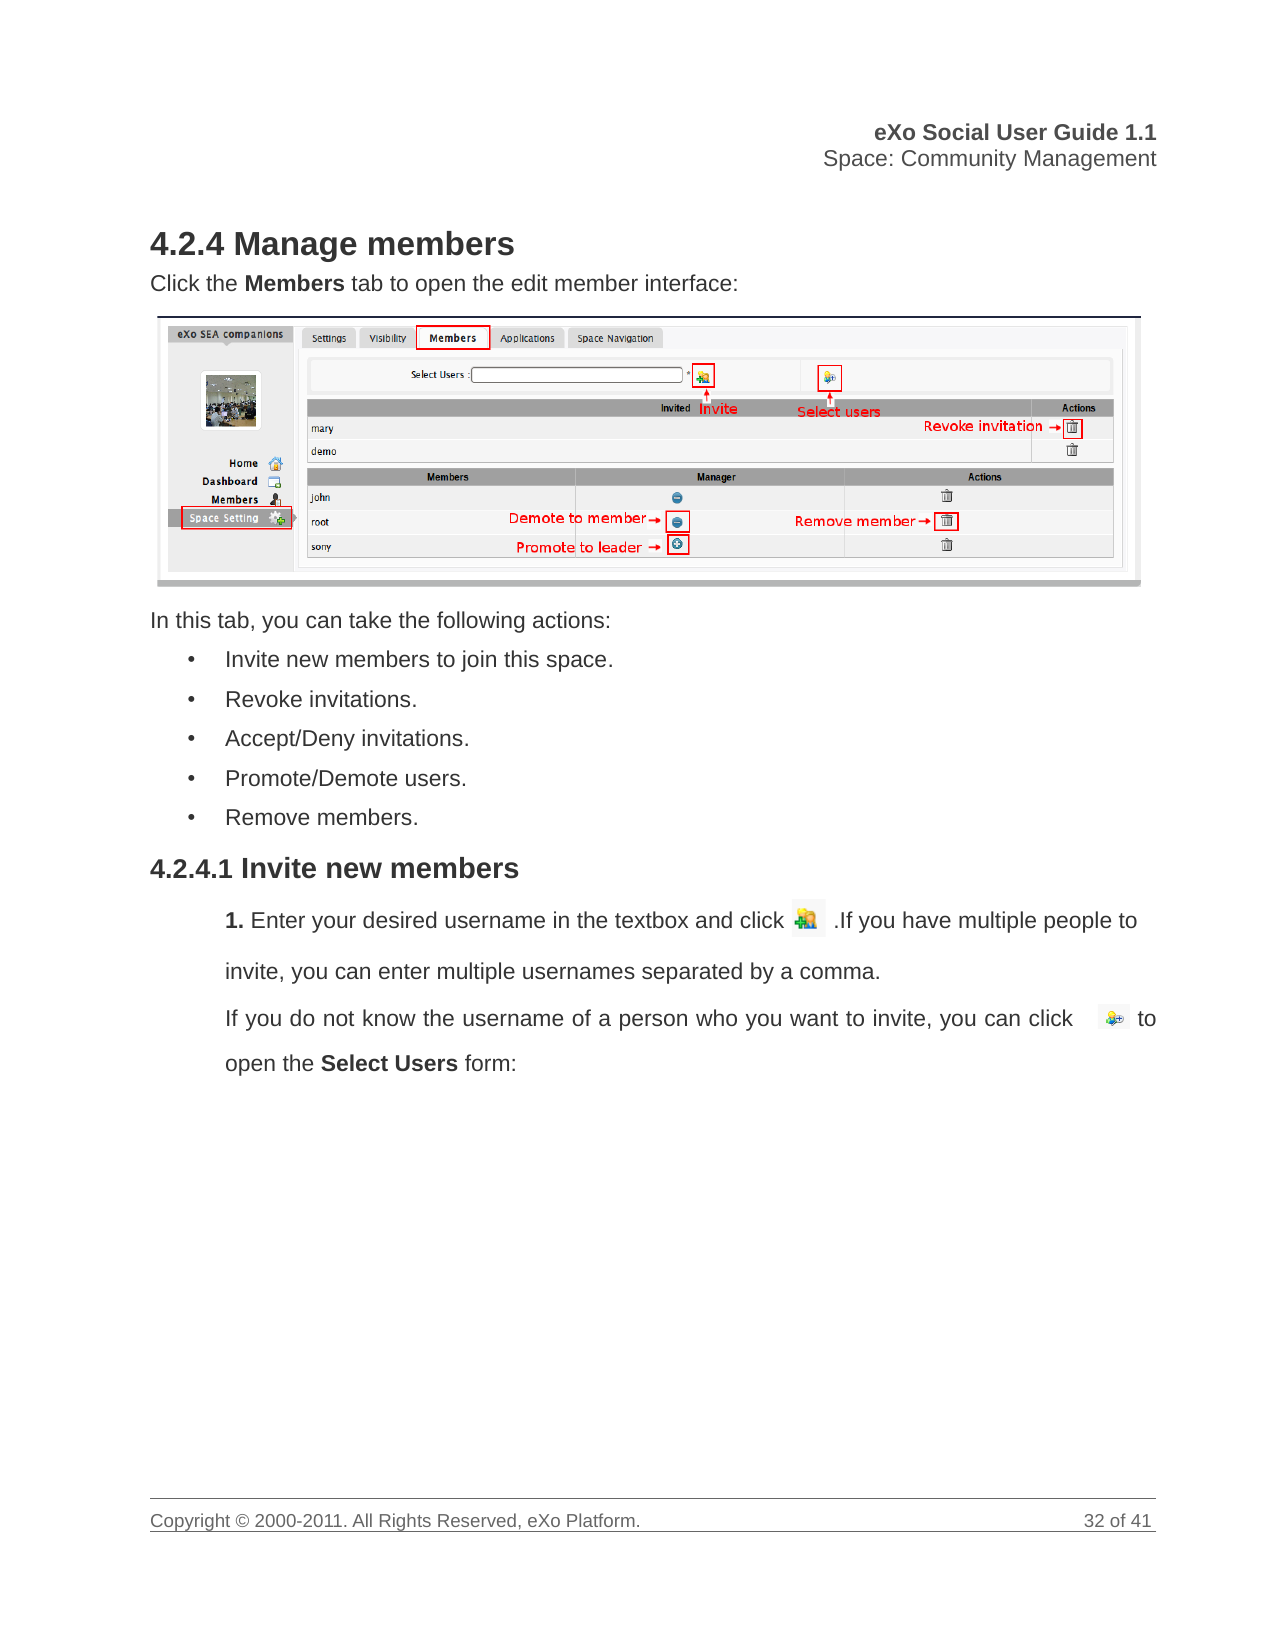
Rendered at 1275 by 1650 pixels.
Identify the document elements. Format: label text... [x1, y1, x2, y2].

subtitle Invite new members [150, 851, 1156, 885]
list Accept/Deny invitations. [187, 725, 1156, 752]
list 1. Enter your desired username in the textbox and click.If you have multiple people to invite, you can enter multiple usernames separated by a comma. [187, 892, 1156, 984]
text In this tab, you can take the following actions: [150, 607, 1156, 633]
picture [791, 899, 826, 937]
subtitle Manage members [150, 223, 1156, 262]
list Invite new members to join this space. [187, 646, 1156, 673]
list If you do not know the username of a person who you want to invite, you can click to open the Select Users form: [187, 997, 1156, 1076]
list Revoke invitations. [187, 686, 1156, 712]
text Click the Members tab to open the edit member interface: [150, 269, 1156, 296]
list Promote/Demote users. [187, 765, 1156, 791]
list Remove members. [187, 804, 1156, 831]
picture [1097, 1004, 1130, 1029]
picture [157, 316, 1141, 587]
